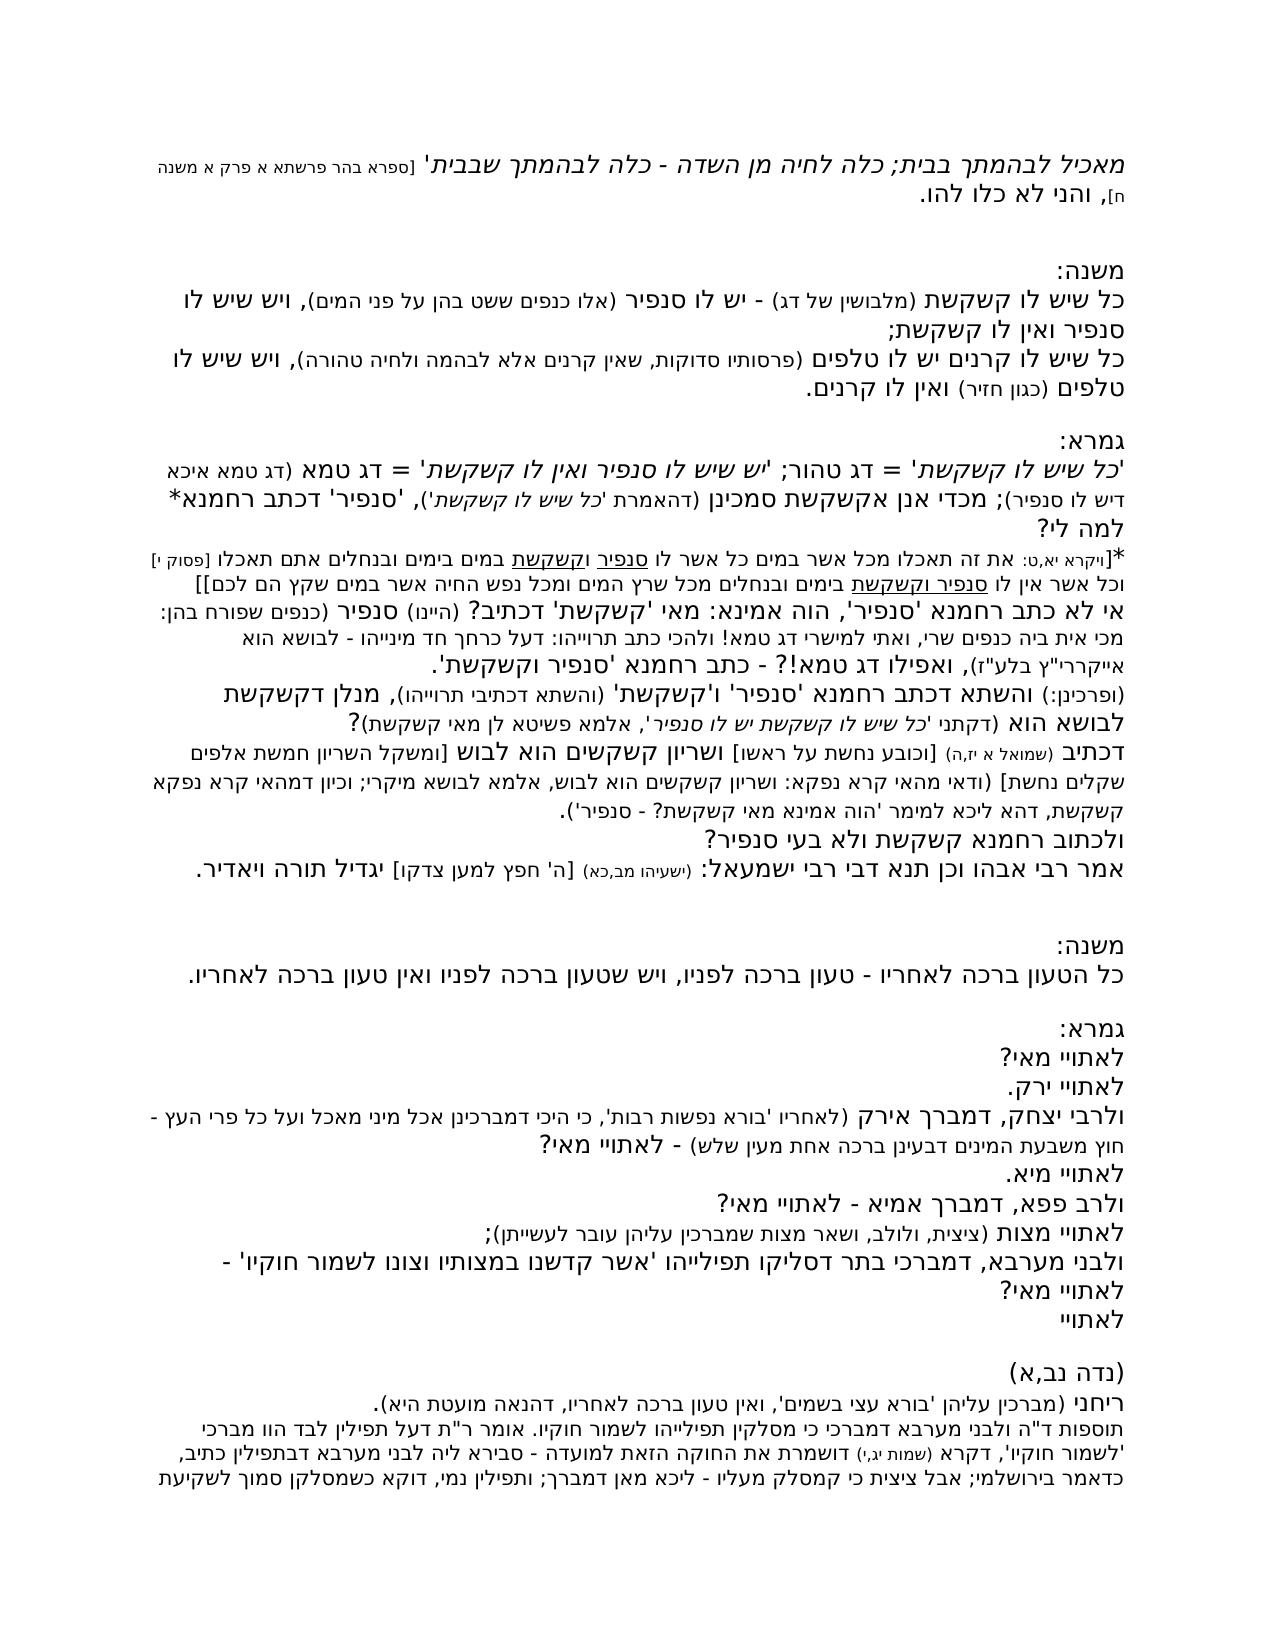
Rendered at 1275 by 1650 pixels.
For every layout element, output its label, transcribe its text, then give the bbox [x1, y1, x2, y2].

text 'כל שיש לו קשקשת' = דג טהור; 'יש שיש לו סנפיר ואין לו קשקשת' = דג טמא (דג טמא איכא דיש לו סנפיר); מכדי אנן אקשקשת סמכינן (דהאמרת 'כל שיש לו קשקשת'), 'סנפיר' דכתב רחמנא* למה לי? [150, 456, 1125, 543]
text (ופרכינן:) והשתא דכתב רחמנא 'סנפיר' ו'קשקשת' (והשתא דכתיבי תרוייהו), מנלן דקשקשת לבושא הוא (דקתני 'כל שיש לו קשקשת יש לו סנפיר', אלמא פשיטא לן מאי קשקשת)? [150, 679, 1125, 737]
text גמרא: [150, 1014, 1125, 1043]
text (נדה נב,א) [150, 1359, 1125, 1388]
text ולרב פפא, דמברך אמיא - לאתויי מאי? [150, 1189, 1125, 1218]
text אמר רבי אבהו וכן תנא דבי רבי ישמעאל: (ישעיהו מב,כא) [ה' חפץ למען צדקו] יגדיל תורה ויאדיר. [150, 854, 1125, 883]
text ולבני מערבא, דמברכי בתר דסליקו תפילייהו 'אשר קדשנו במצותיו וצונו לשמור חוקיו' - לאתויי מאי? [150, 1247, 1125, 1305]
text משנה: [150, 256, 1125, 286]
text לאתויי ירק. [150, 1072, 1125, 1101]
text ולכתוב רחמנא קשקשת ולא בעי סנפיר? [150, 825, 1125, 854]
text ולרבי יצחק, דמברך אירק (לאחריו 'בורא נפשות רבות', כי היכי דמברכינן אכל מיני מאכל ועל כל פרי העץ - חוץ משבעת המינים דבעינן ברכה אחת מעין שלש) - לאתויי מאי? [150, 1101, 1125, 1159]
text כל שיש לו קשקשת (מלבושין של דג) - יש לו סנפיר (אלו כנפים ששט בהן על פני המים), ויש שיש לו סנפיר ואין לו קשקשת; [150, 286, 1125, 344]
text מאכיל לבהמתך בבית; כלה לחיה מן השדה - כלה לבהמתך שבבית' [ספרא בהר פרשתא א פרק א משנה ח], והני לא כלו להו. [150, 150, 1125, 208]
text משנה: [150, 931, 1125, 961]
text *[ויקרא יא,ט: את זה תאכלו מכל אשר במים כל אשר לו סנפיר וקשקשת במים בימים ובנחלים אתם תאכלו [פסוק י] וכל אשר אין לו סנפיר וקשקשת בימים ובנחלים מכל שרץ המים ומכל נפש החיה אשר במים שקץ הם לכם]] [150, 543, 1125, 596]
text אי לא כתב רחמנא 'סנפיר', הוה אמינא: מאי 'קשקשת' דכתיב? (היינו) סנפיר (כנפים שפורח בהן: מכי אית ביה כנפים שרי, ואתי למישרי דג טמא! ולהכי כתב תרוייהו: דעל כרחך חד מינייהו - לבושא הוא אייקררי"ץ בלע"ז), ואפילו דג טמא!? - כתב רחמנא 'סנפיר וקשקשת'. [150, 596, 1125, 679]
text תוספות ד"ה ולבני מערבא דמברכי כי מסלקין תפילייהו לשמור חוקיו. אומר ר"ת דעל תפילין לבד הוו מברכי 'לשמור חוקיו', דקרא (שמות יג,י) דושמרת את החוקה הזאת למועדה - סבירא ליה לבני מערבא דבתפילין כתיב, כדאמר בירושלמי; אבל ציצית כי קמסלק מעליו - ליכא מאן דמברך; ותפילין נמי, דוקא כשמסלקן סמוך לשקיעת [150, 1417, 1125, 1490]
text כל שיש לו קרנים יש לו טלפים (פרסותיו סדוקות, שאין קרנים אלא לבהמה ולחיה טהורה), ויש שיש לו טלפים (כגון חזיר) ואין לו קרנים. [150, 344, 1125, 402]
text גמרא: [150, 426, 1125, 456]
text ריחני (מברכין עליהן 'בורא עצי בשמים', ואין טעון ברכה לאחריו, דהנאה מועטת היא). [150, 1388, 1125, 1417]
text כל הטעון ברכה לאחריו - טעון ברכה לפניו, ויש שטעון ברכה לפניו ואין טעון ברכה לאחריו. [150, 961, 1125, 990]
text לאתויי מאי? [150, 1043, 1125, 1072]
text לאתויי [150, 1305, 1125, 1334]
text לאתויי מצות (ציצית, ולולב, ושאר מצות שמברכין עליהן עובר לעשייתן); [150, 1218, 1125, 1247]
text לאתויי מיא. [150, 1159, 1125, 1189]
text דכתיב (שמואל א יז,ה) [וכובע נחשת על ראשו] ושריון קשקשים הוא לבוש [ומשקל השריון חמשת אלפים שקלים נחשת] (ודאי מהאי קרא נפקא: ושריון קשקשים הוא לבוש, אלמא לבושא מיקרי; וכיון דמהאי קרא נפקא קשקשת, דהא ליכא למימר 'הוה אמינא מאי קשקשת? - סנפיר'). [150, 737, 1125, 825]
